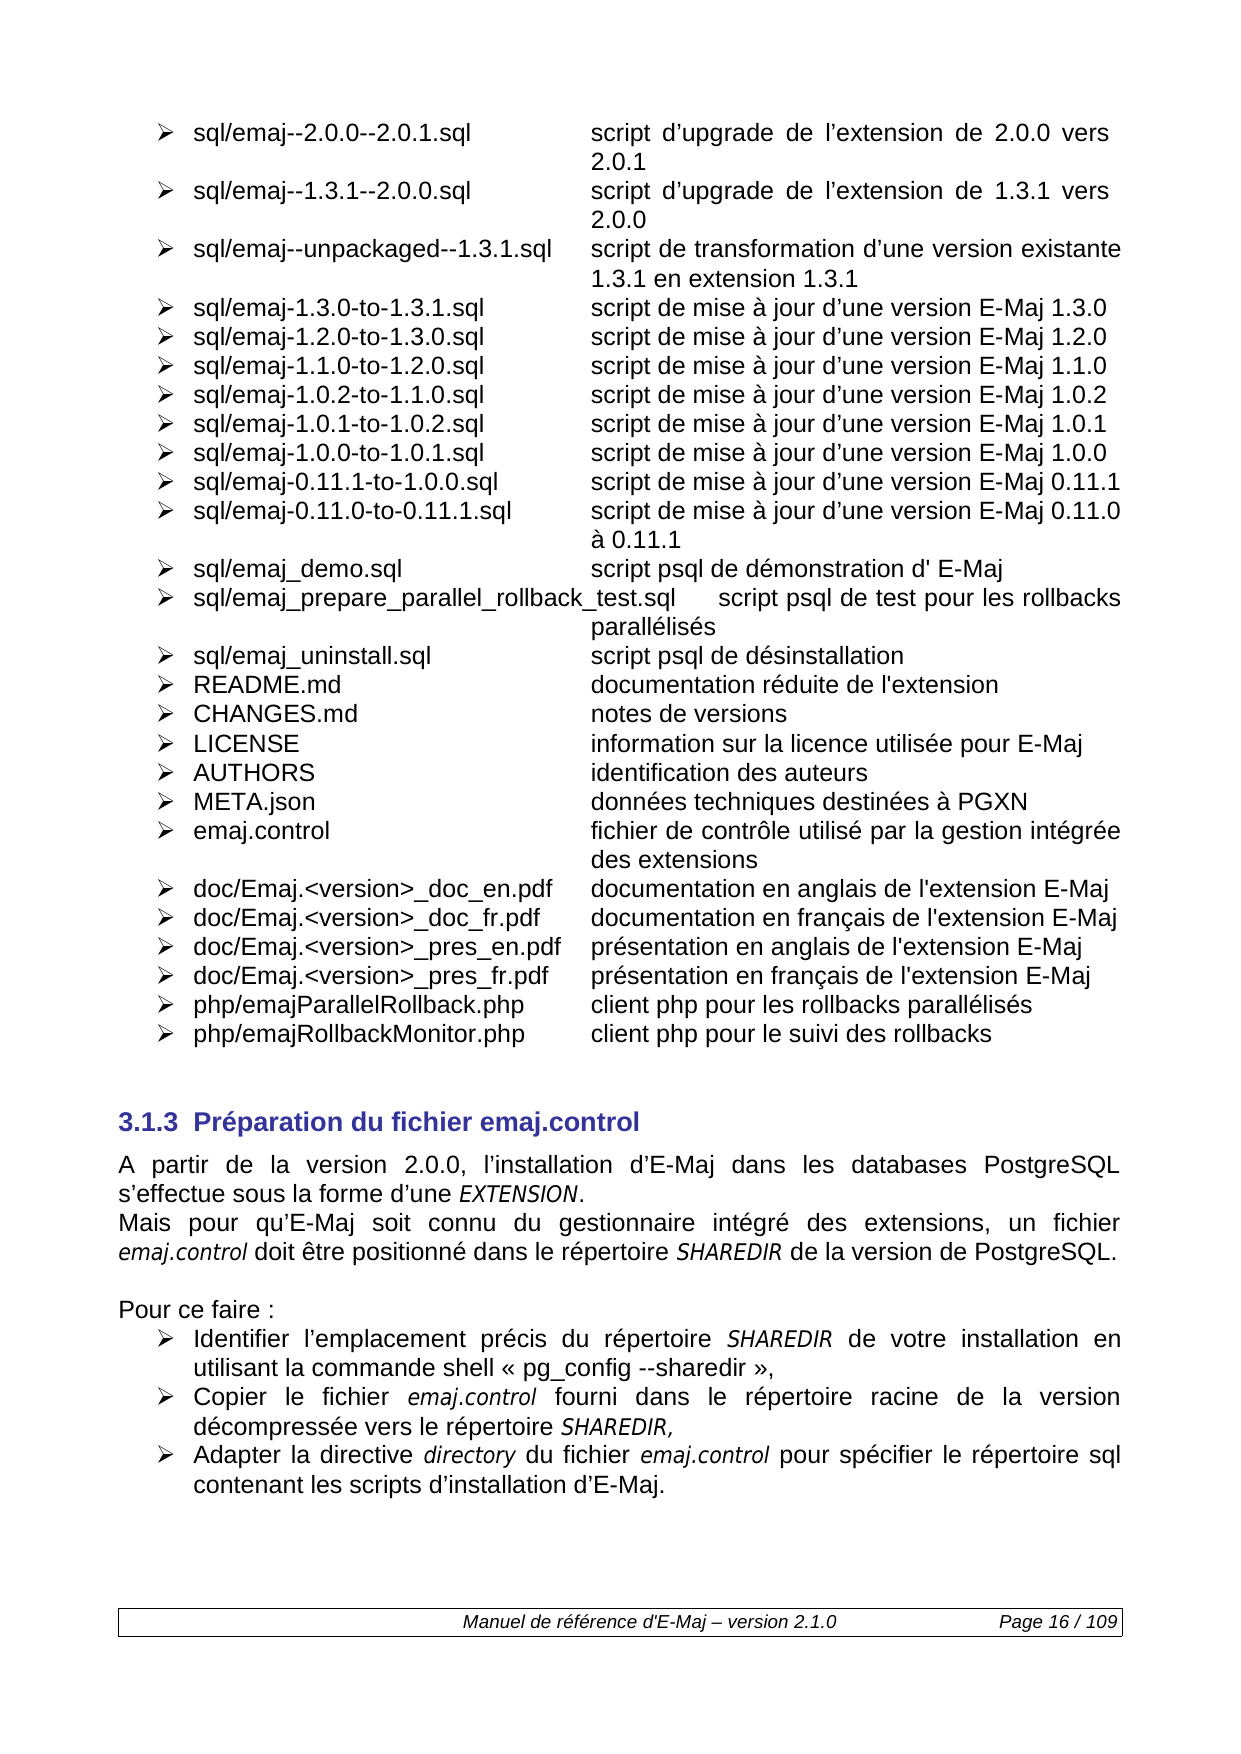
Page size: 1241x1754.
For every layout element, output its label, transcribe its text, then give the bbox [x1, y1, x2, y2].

list sql/emaj--2.0.0--2.0.1.sql script d’upgrade de l’extension de 2.0.0 vers 2.0.1 [156, 118, 1122, 176]
list doc/Emaj.<version>_doc_fr.pdf documentation en français de l'extension E-Maj [156, 903, 1122, 932]
list doc/Emaj.<version>_pres_en.pdf présentation en anglais de l'extension E-Maj [156, 932, 1122, 961]
text Pour ce faire : [118, 1295, 1122, 1324]
list META.json données techniques destinées à PGXN [156, 787, 1122, 816]
list sql/emaj-0.11.0-to-0.11.1.sql script de mise à jour d’une version E-Maj 0.11.0 à 0.11.1 [156, 496, 1122, 554]
list AUTHORS identification des auteurs [156, 757, 1122, 787]
list sql/emaj_demo.sql script psql de démonstration d' E-Maj [156, 554, 1122, 583]
list sql/emaj--1.3.1--2.0.0.sql script d’upgrade de l’extension de 1.3.1 vers 2.0.0 [156, 176, 1122, 234]
list sql/emaj-1.3.0-to-1.3.1.sql script de mise à jour d’une version E-Maj 1.3.0 [156, 292, 1122, 322]
list doc/Emaj.<version>_pres_fr.pdf présentation en français de l'extension E-Maj [156, 961, 1122, 990]
list sql/emaj-0.11.1-to-1.0.0.sql script de mise à jour d’une version E-Maj 0.11.1 [156, 467, 1122, 496]
list LICENSE information sur la licence utilisée pour E-Maj [156, 728, 1122, 757]
list sql/emaj--unpackaged--1.3.1.sql script de transformation d’une version existante 1.3.1 en extension 1.3.1 [156, 234, 1122, 292]
list sql/emaj-1.0.2-to-1.1.0.sql script de mise à jour d’une version E-Maj 1.0.2 [156, 380, 1122, 409]
list CHANGES.md notes de versions [156, 699, 1122, 728]
list php/emajRollbackMonitor.php client php pour le suivi des rollbacks [156, 1019, 1122, 1048]
list sql/emaj-1.2.0-to-1.3.0.sql script de mise à jour d’une version E-Maj 1.2.0 [156, 322, 1122, 351]
list Adapter la directive directory du fichier emaj.control pour spécifier le répertoire sql contenant les scripts d’installation d’E-Maj. [156, 1440, 1122, 1498]
list sql/emaj-1.1.0-to-1.2.0.sql script de mise à jour d’une version E-Maj 1.1.0 [156, 351, 1122, 380]
list Copier le fichier emaj.control fourni dans le répertoire racine de la version décompressée vers le répertoire SHAREDIR, [156, 1382, 1122, 1440]
text A partir de la version 2.0.0, l’installation d’E-Maj dans les databases PostgreSQL s’effectue sous la forme d’une EXTENSION. [118, 1150, 1122, 1208]
text Mais pour qu’E-Maj soit connu du gestionnaire intégré des extensions, un fichier emaj.control doit être positionné dans le répertoire SHAREDIR de la version de PostgreSQL. [118, 1208, 1122, 1266]
list doc/Emaj.<version>_doc_en.pdf documentation en anglais de l'extension E-Maj [156, 874, 1122, 903]
list php/emajParallelRollback.php client php pour les rollbacks parallélisés [156, 990, 1122, 1019]
list README.md documentation réduite de l'extension [156, 670, 1122, 699]
list Identifier l’emplacement précis du répertoire SHAREDIR de votre installation en utilisant la commande shell « pg_config --sharedir », [156, 1324, 1122, 1382]
list sql/emaj-1.0.0-to-1.0.1.sql script de mise à jour d’une version E-Maj 1.0.0 [156, 438, 1122, 467]
list sql/emaj_prepare_parallel_rollback_test.sql script psql de test pour les rollbacks parallélisés [156, 583, 1122, 641]
list emaj.control fichier de contrôle utilisé par la gestion intégrée des extensions [156, 816, 1122, 874]
subtitle Préparation du fichier emaj.control [118, 1106, 1122, 1137]
list sql/emaj_uninstall.sql script psql de désinstallation [156, 641, 1122, 670]
list sql/emaj-1.0.1-to-1.0.2.sql script de mise à jour d’une version E-Maj 1.0.1 [156, 409, 1122, 438]
